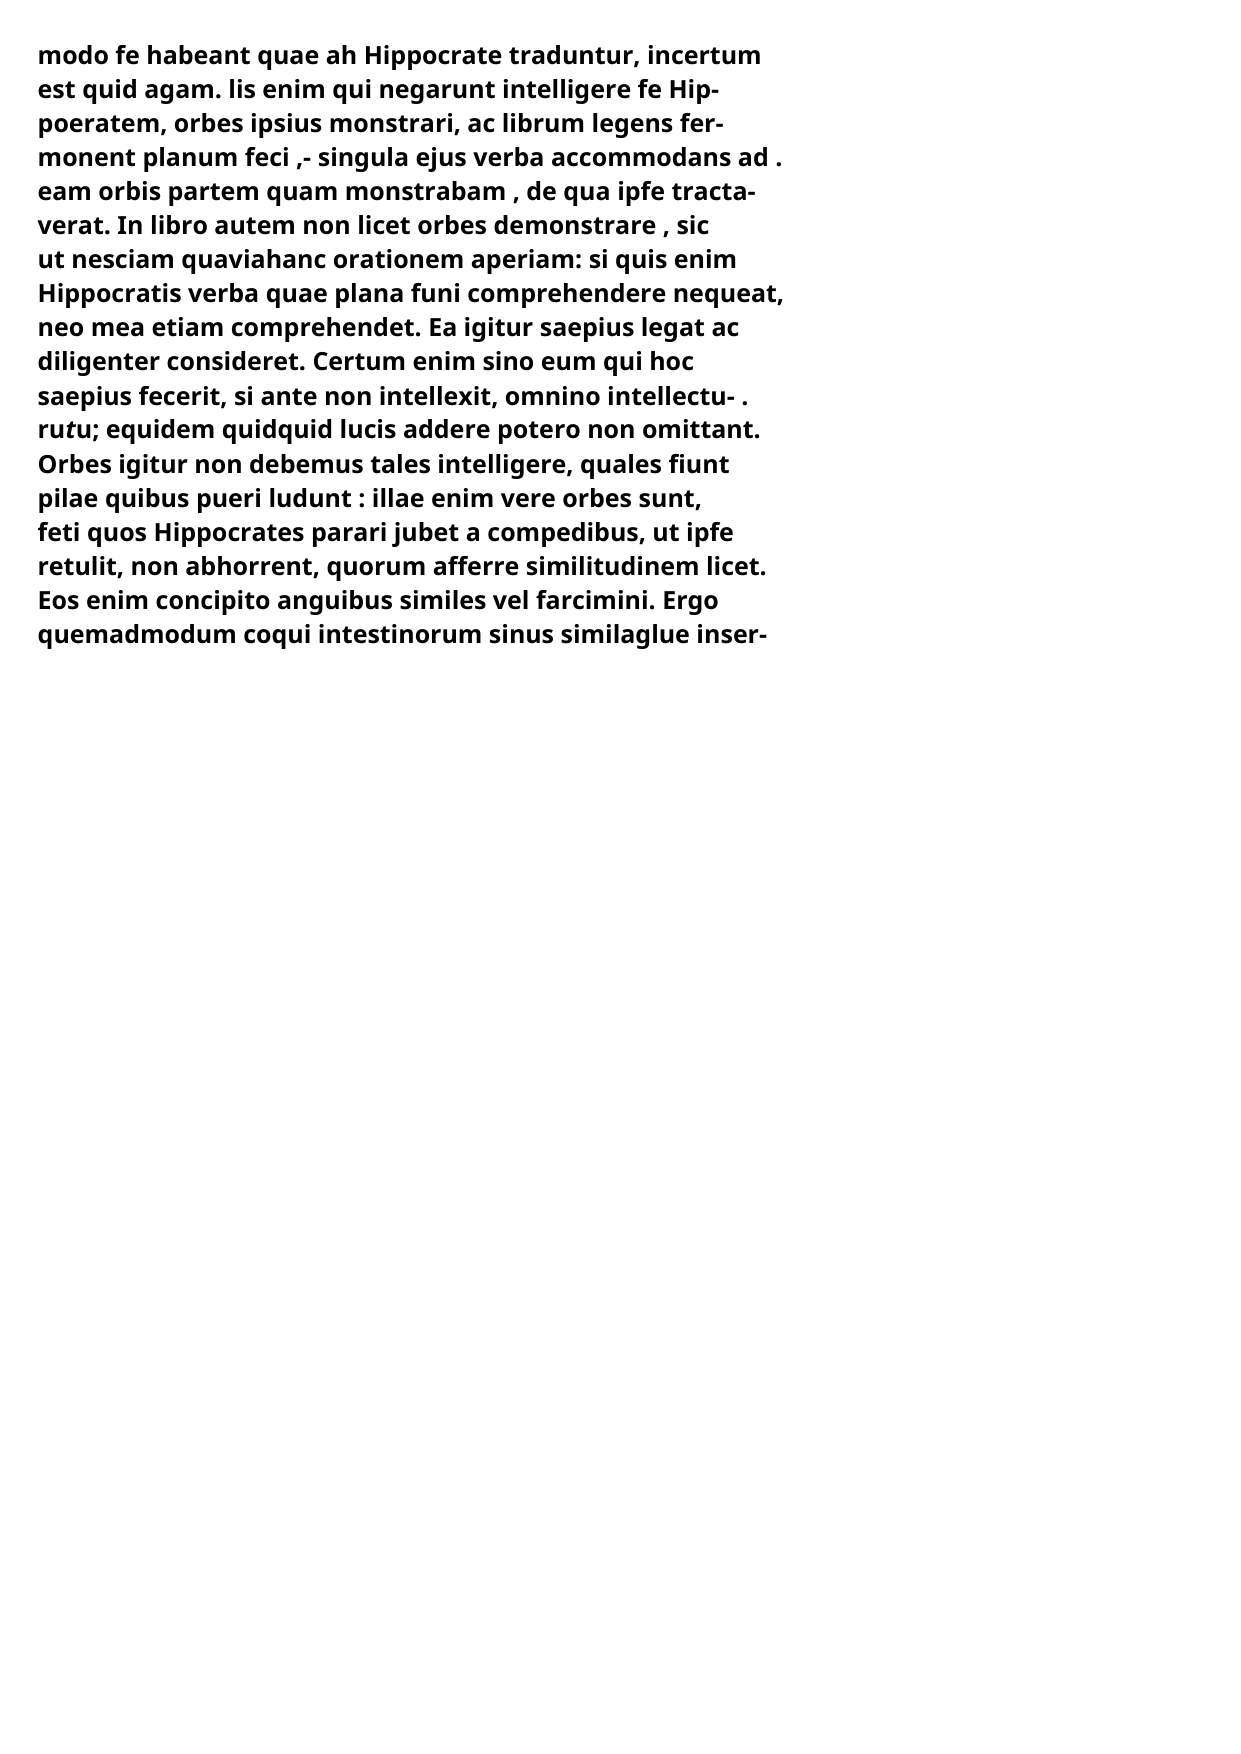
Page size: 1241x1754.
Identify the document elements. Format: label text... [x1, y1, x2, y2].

text modo fe habeant quae ah Hippocrate traduntur, incertum est quid agam. lis enim qui negarunt intelligere fe Hip- poeratem, orbes ipsius monstrari, ac librum legens fer- monent planum feci ,- singula ejus verba accommodans ad . eam orbis partem quam monstrabam , de qua ipfe tracta- verat. In libro autem non licet orbes demonstrare , sic ut nesciam quaviahanc orationem aperiam: si quis enim Hippocratis verba quae plana funi comprehendere nequeat, neo mea etiam comprehendet. Ea igitur saepius legat ac diligenter consideret. Certum enim sino eum qui hoc saepius fecerit, si ante non intellexit, omnino intellectu- . rutu; equidem quidquid lucis addere potero non omittant. Orbes igitur non debemus tales intelligere, quales fiunt pilae quibus pueri ludunt : illae enim vere orbes sunt, feti quos Hippocrates parari jubet a compedibus, ut ipfe retulit, non abhorrent, quorum afferre similitudinem licet. Eos enim concipito anguibus similes vel farcimini. Ergo quemadmodum coqui intestinorum sinus similaglue inser- [37, 37, 1203, 651]
